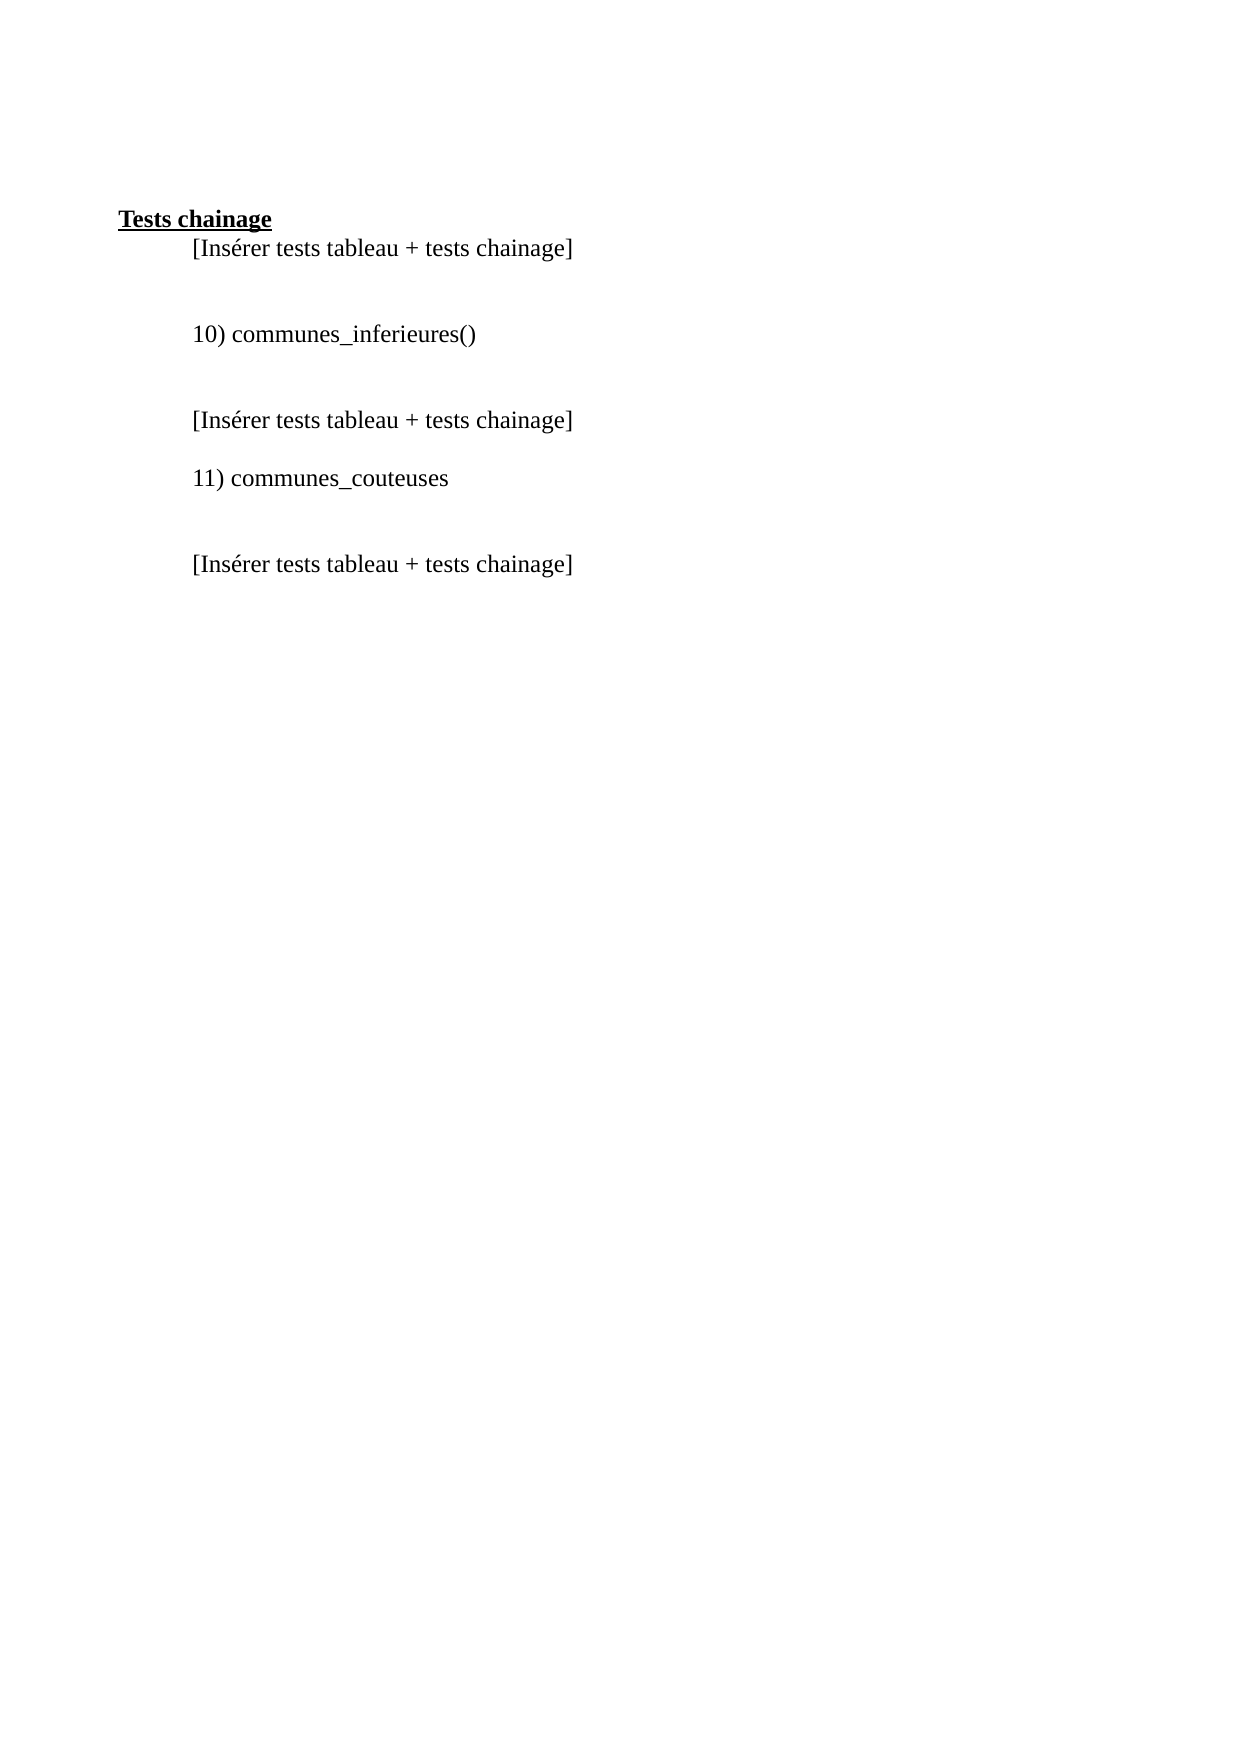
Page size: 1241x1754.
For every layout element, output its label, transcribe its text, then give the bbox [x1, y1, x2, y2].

text 10) communes_inferieures() [118, 319, 1122, 348]
text 11) communes_couteuses [118, 463, 1122, 492]
text [Insérer tests tableau + tests chainage] [118, 406, 1122, 434]
text [Insérer tests tableau + tests chainage] [118, 549, 1122, 578]
text Tests chainage [118, 204, 1122, 233]
text [Insérer tests tableau + tests chainage] [118, 233, 1122, 262]
